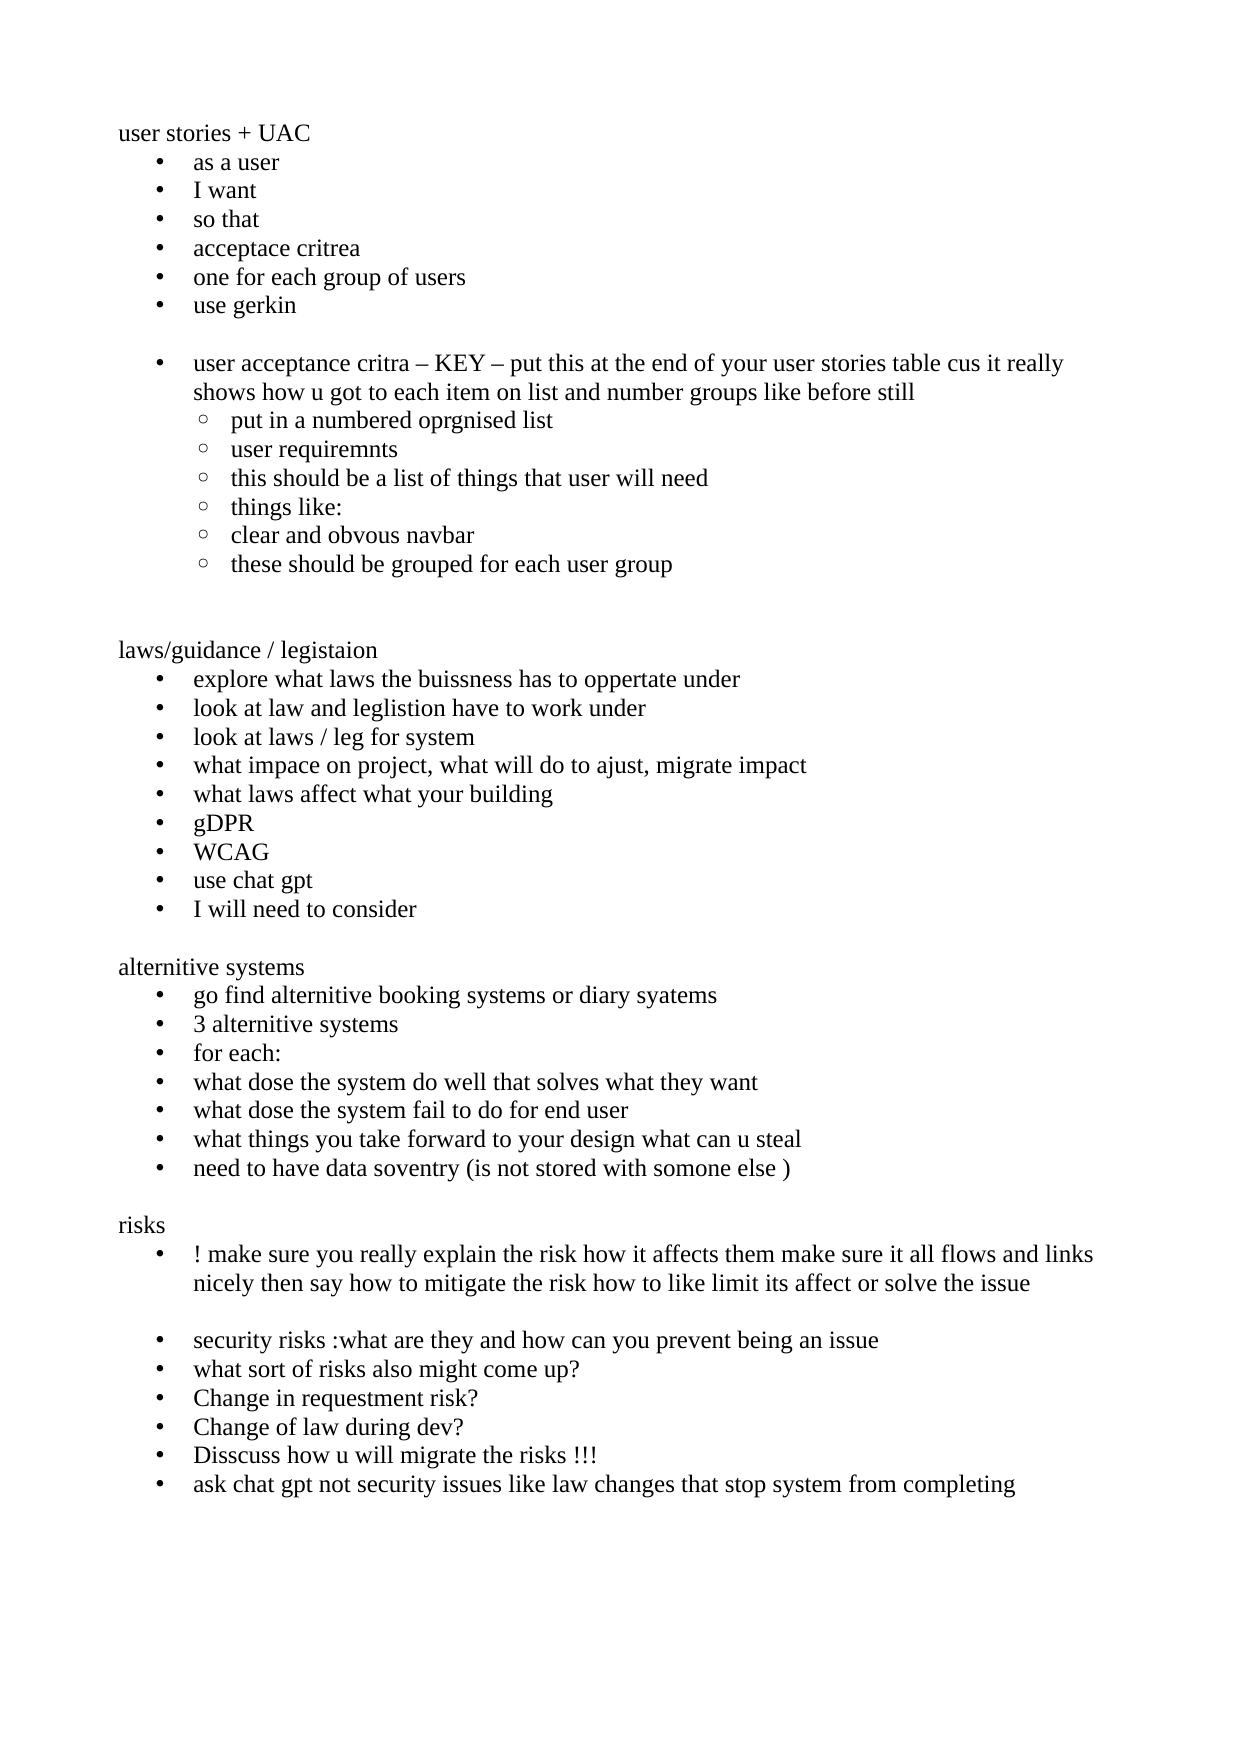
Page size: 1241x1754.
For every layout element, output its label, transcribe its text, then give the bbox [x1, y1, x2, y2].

list as a user [156, 147, 1122, 176]
list Change of law during dev? [156, 1412, 1122, 1441]
list clear and obvous navbar [193, 521, 1122, 549]
list acceptace critrea [156, 233, 1122, 262]
list explore what laws the buissness has to oppertate under [156, 664, 1122, 693]
list look at laws / leg for system [156, 722, 1122, 751]
list security risks :what are they and how can you prevent being an issue [156, 1326, 1122, 1354]
list what things you take forward to your design what can u steal [156, 1124, 1122, 1153]
list go find alternitive booking systems or diary syatems [156, 981, 1122, 1009]
list ! make sure you really explain the risk how it affects them make sure it all flows and links nicely then say how to mitigate the risk how to like limit its affect or solve the issue [156, 1239, 1122, 1297]
list what laws affect what your building [156, 779, 1122, 808]
list what impace on project, what will do to ajust, migrate impact [156, 751, 1122, 779]
list what sort of risks also might come up? [156, 1354, 1122, 1383]
list what dose the system fail to do for end user [156, 1096, 1122, 1124]
list ask chat gpt not security issues like law changes that stop system from completing [156, 1469, 1122, 1498]
list gDPR [156, 808, 1122, 837]
list use chat gpt [156, 866, 1122, 894]
list look at law and leglistion have to work under [156, 693, 1122, 722]
list for each: [156, 1038, 1122, 1067]
list Disscuss how u will migrate the risks !!! [156, 1441, 1122, 1469]
list this should be a list of things that user will need [193, 463, 1122, 492]
list Change in requestment risk? [156, 1383, 1122, 1412]
list put in a numbered oprgnised list [193, 406, 1122, 434]
text risks [118, 1211, 1122, 1239]
list these should be grouped for each user group [193, 549, 1122, 578]
list one for each group of users [156, 262, 1122, 291]
list I want [156, 176, 1122, 204]
list need to have data soventry (is not stored with somone else ) [156, 1153, 1122, 1182]
list I will need to consider [156, 894, 1122, 923]
list so that [156, 204, 1122, 233]
text alternitive systems [118, 952, 1122, 981]
text laws/guidance / legistaion [118, 636, 1122, 664]
text user stories + UAC [118, 118, 1122, 147]
list WCAG [156, 837, 1122, 866]
list user acceptance critra – KEY – put this at the end of your user stories table cus it really shows how u got to each item on list and number groups like before still [156, 348, 1122, 406]
list user requiremnts [193, 434, 1122, 463]
list use gerkin [156, 291, 1122, 319]
list what dose the system do well that solves what they want [156, 1067, 1122, 1096]
list things like: [193, 492, 1122, 521]
list 3 alternitive systems [156, 1009, 1122, 1038]
